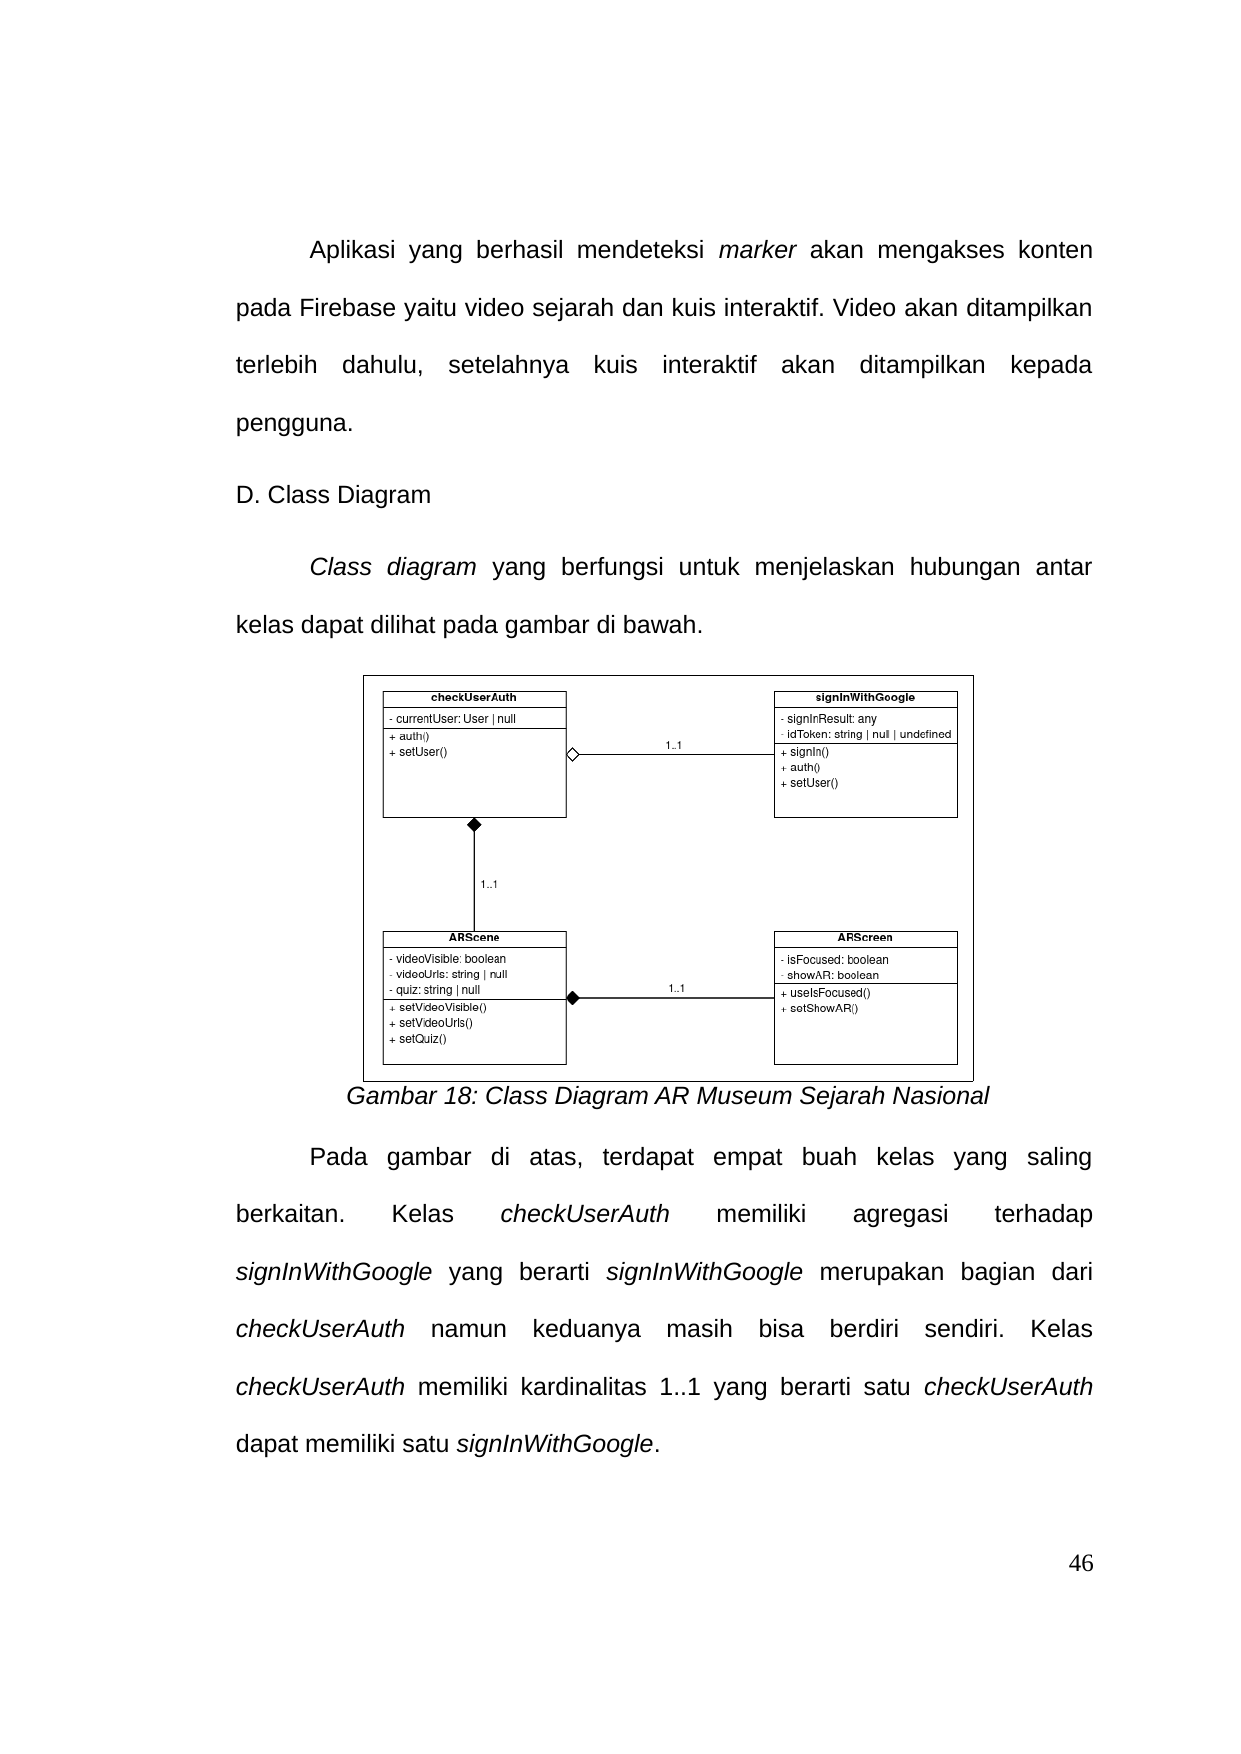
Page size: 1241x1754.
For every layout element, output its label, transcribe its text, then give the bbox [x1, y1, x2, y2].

text Class diagram yang berfungsi untuk menjelaskan hubungan antar kelas dapat dilihat pada gambar di bawah. [236, 552, 1093, 638]
text Pada gambar di atas, terdapat empat buah kelas yang saling berkaitan. Kelas checkUserAuth memiliki agregasi terhadap signInWithGoogle yang berarti signInWithGoogle merupakan bagian dari checkUserAuth namun keduanya masih bisa berdiri sendiri. Kelas checkUserAuth memiliki kardinalitas 1..1 yang berarti satu checkUserAuth dapat memiliki satu signInWithGoogle. [236, 658, 1095, 1458]
text D. Class Diagram [236, 480, 1093, 509]
text Gambar 18: Class Diagram AR Museum Sejarah Nasional [244, 1081, 1092, 1110]
picture [364, 676, 973, 1081]
text Aplikasi yang berhasil mendeteksi marker akan mengakses konten pada Firebase yaitu video sejarah dan kuis interaktif. Video akan ditampilkan terlebih dahulu, setelahnya kuis interaktif akan ditampilkan kepada pengguna. [236, 236, 1093, 437]
